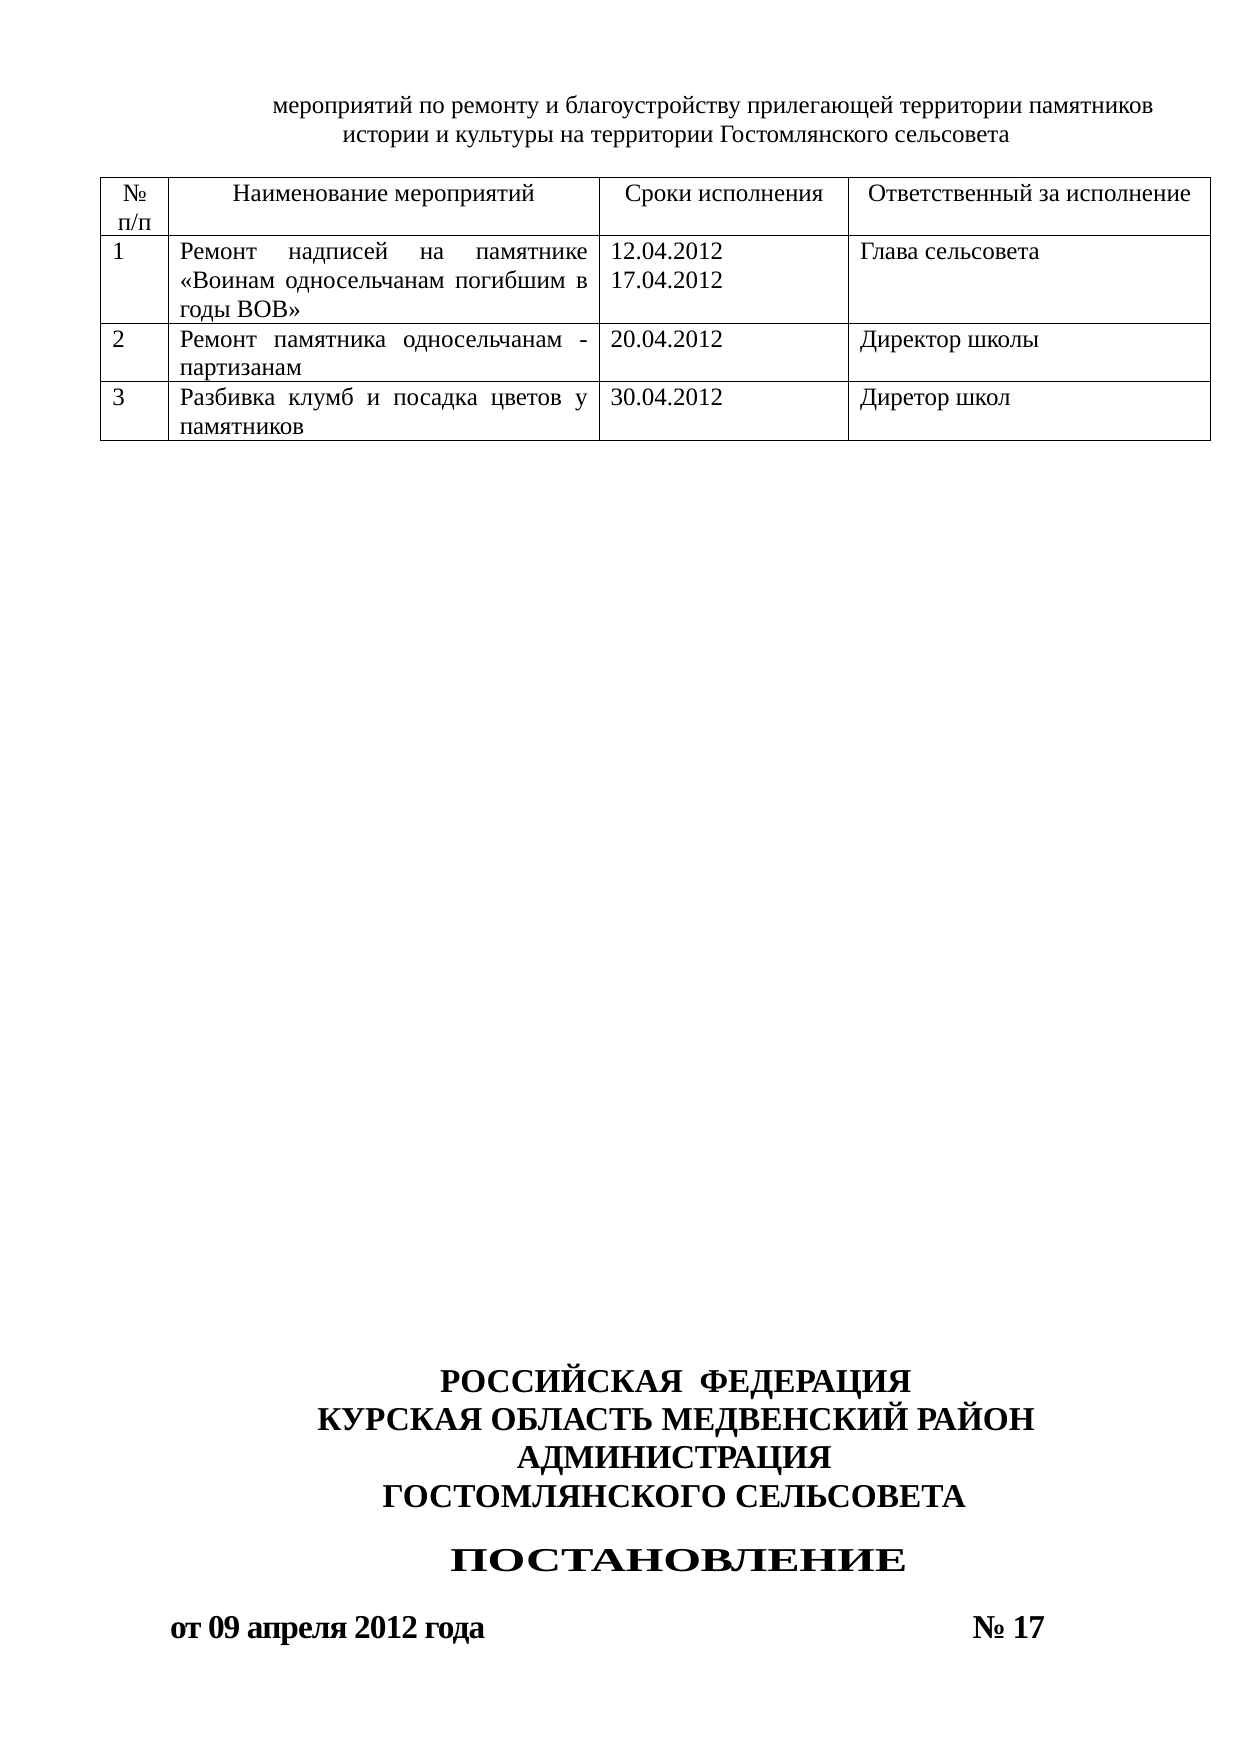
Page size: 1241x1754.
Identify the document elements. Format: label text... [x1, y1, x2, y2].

table_cell 30.04.2012 [600, 382, 848, 440]
text РОССИЙСКАЯ ФЕДЕРАЦИЯ [168, 1361, 1183, 1399]
table_header № п/п [101, 178, 168, 235]
table_cell 20.04.2012 [600, 324, 848, 381]
table_cell Директор школы [849, 324, 1210, 381]
table_cell Диретор школ [849, 382, 1210, 440]
text ГОСТОМЛЯНСКОГО СЕЛЬСОВЕТА [168, 1476, 1180, 1514]
text КУРСКАЯ ОБЛАСТЬ МЕДВЕНСКИЙ РАЙОН [168, 1399, 1183, 1437]
table_cell 12.04.2012 17.04.2012 [600, 236, 848, 323]
text мероприятий по ремонту и благоустройству прилегающей территории памятников истории и культуры на территории Гостомлянского сельсовета [168, 91, 1184, 148]
table_cell Разбивка клумб и посадка цветов у памятников [169, 382, 599, 440]
text от 09 апреля 2012 года № 17 [170, 1607, 1184, 1646]
text ПОСТАНОВЛЕНИЕ [173, 1540, 1184, 1578]
table_cell Ремонт памятника односельчанам - партизанам [169, 324, 599, 381]
table_cell 1 [101, 236, 168, 323]
table_cell Ремонт надписей на памятнике «Воинам односельчанам погибшим в годы ВОВ» [169, 236, 599, 323]
table_header Сроки исполнения [600, 178, 848, 235]
text АДМИНИСТРАЦИЯ [168, 1437, 1180, 1476]
table_cell 3 [101, 382, 168, 440]
table_header Наименование мероприятий [169, 178, 599, 235]
table_cell Глава сельсовета [849, 236, 1210, 323]
table_cell 2 [101, 324, 168, 381]
table_header Ответственный за исполнение [849, 178, 1210, 235]
